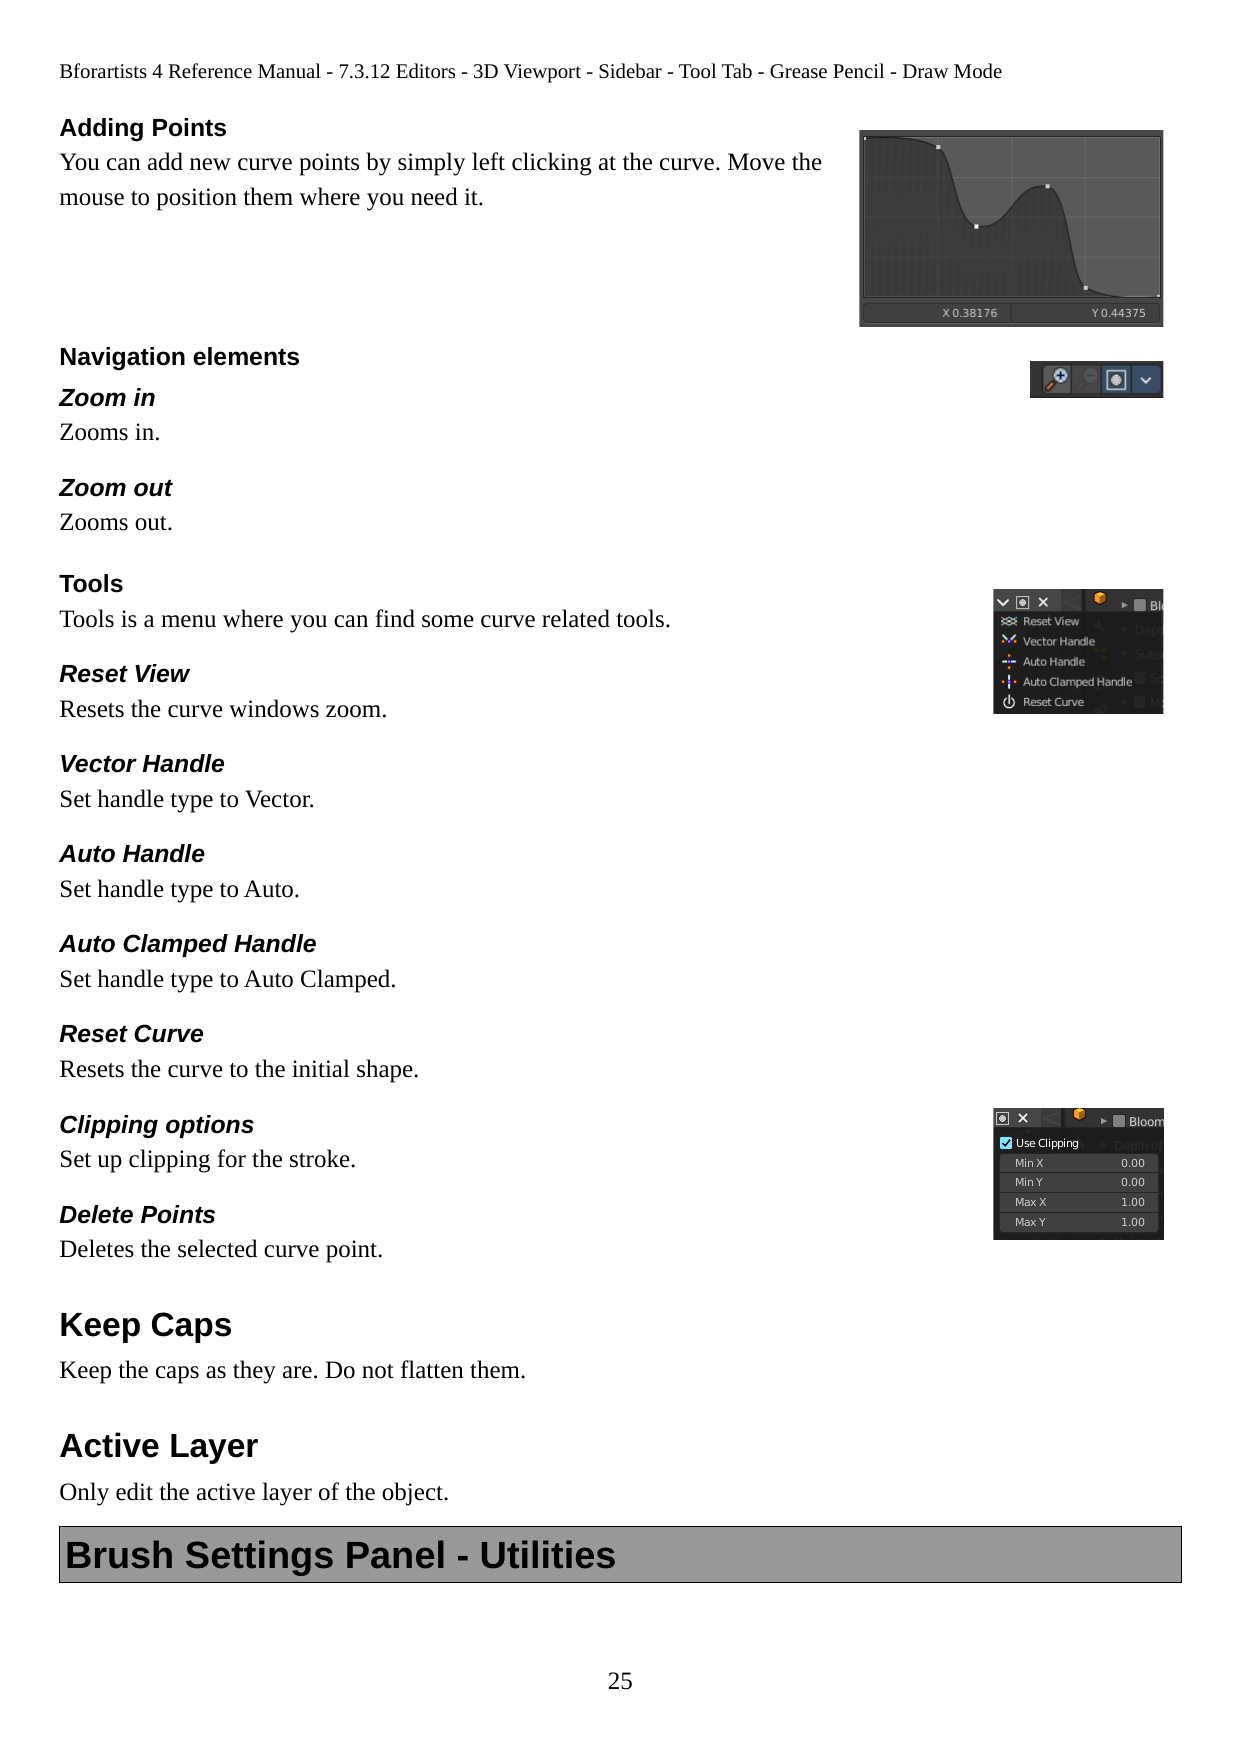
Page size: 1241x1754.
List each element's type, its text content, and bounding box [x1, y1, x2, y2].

picture [859, 130, 1164, 327]
subtitle [1164, 1200, 1181, 1228]
subtitle [1164, 659, 1181, 688]
subtitle Zoom out [59, 473, 1181, 501]
subtitle Delete Points [59, 1200, 993, 1228]
text Tools is a menu where you can find some curve related tools. [59, 604, 993, 633]
table_header Brush Settings Panel - Utilities [60, 1527, 1181, 1582]
picture [1030, 361, 1164, 398]
text Only edit the active layer of the object. [59, 1477, 1181, 1505]
subtitle Vector Handle [59, 749, 1181, 778]
subtitle Adding Points [59, 113, 1181, 141]
subtitle Active Layer [59, 1426, 1181, 1464]
subtitle Auto Clamped Handle [59, 929, 1181, 958]
text Set up clipping for the stroke. [59, 1144, 993, 1173]
text Zooms in. [59, 417, 1181, 446]
text Set handle type to Vector. [59, 784, 1181, 813]
text Resets the curve to the initial shape. [59, 1054, 1181, 1083]
subtitle Auto Handle [59, 839, 1181, 868]
picture [993, 589, 1164, 714]
subtitle Clipping options [59, 1110, 993, 1138]
text Deletes the selected curve point. [59, 1234, 1181, 1263]
text Keep the caps as they are. Do not flatten them. [59, 1356, 1181, 1384]
subtitle Navigation elements [59, 342, 1181, 370]
text Set handle type to Auto Clamped. [59, 964, 1181, 993]
subtitle Keep Caps [59, 1304, 1181, 1343]
text Zooms out. [59, 507, 1181, 536]
subtitle Reset View [59, 659, 993, 688]
text You can add new curve points by simply left clicking at the curve. Move the mouse to position them where you need it. [59, 147, 859, 211]
subtitle Zoom in [59, 383, 1181, 411]
subtitle Reset Curve [59, 1019, 1181, 1048]
text Resets the curve windows zoom. [59, 694, 1181, 723]
picture [993, 1108, 1164, 1240]
subtitle Tools [59, 569, 1181, 598]
text Set handle type to Auto. [59, 874, 1181, 903]
subtitle [1164, 1110, 1181, 1138]
